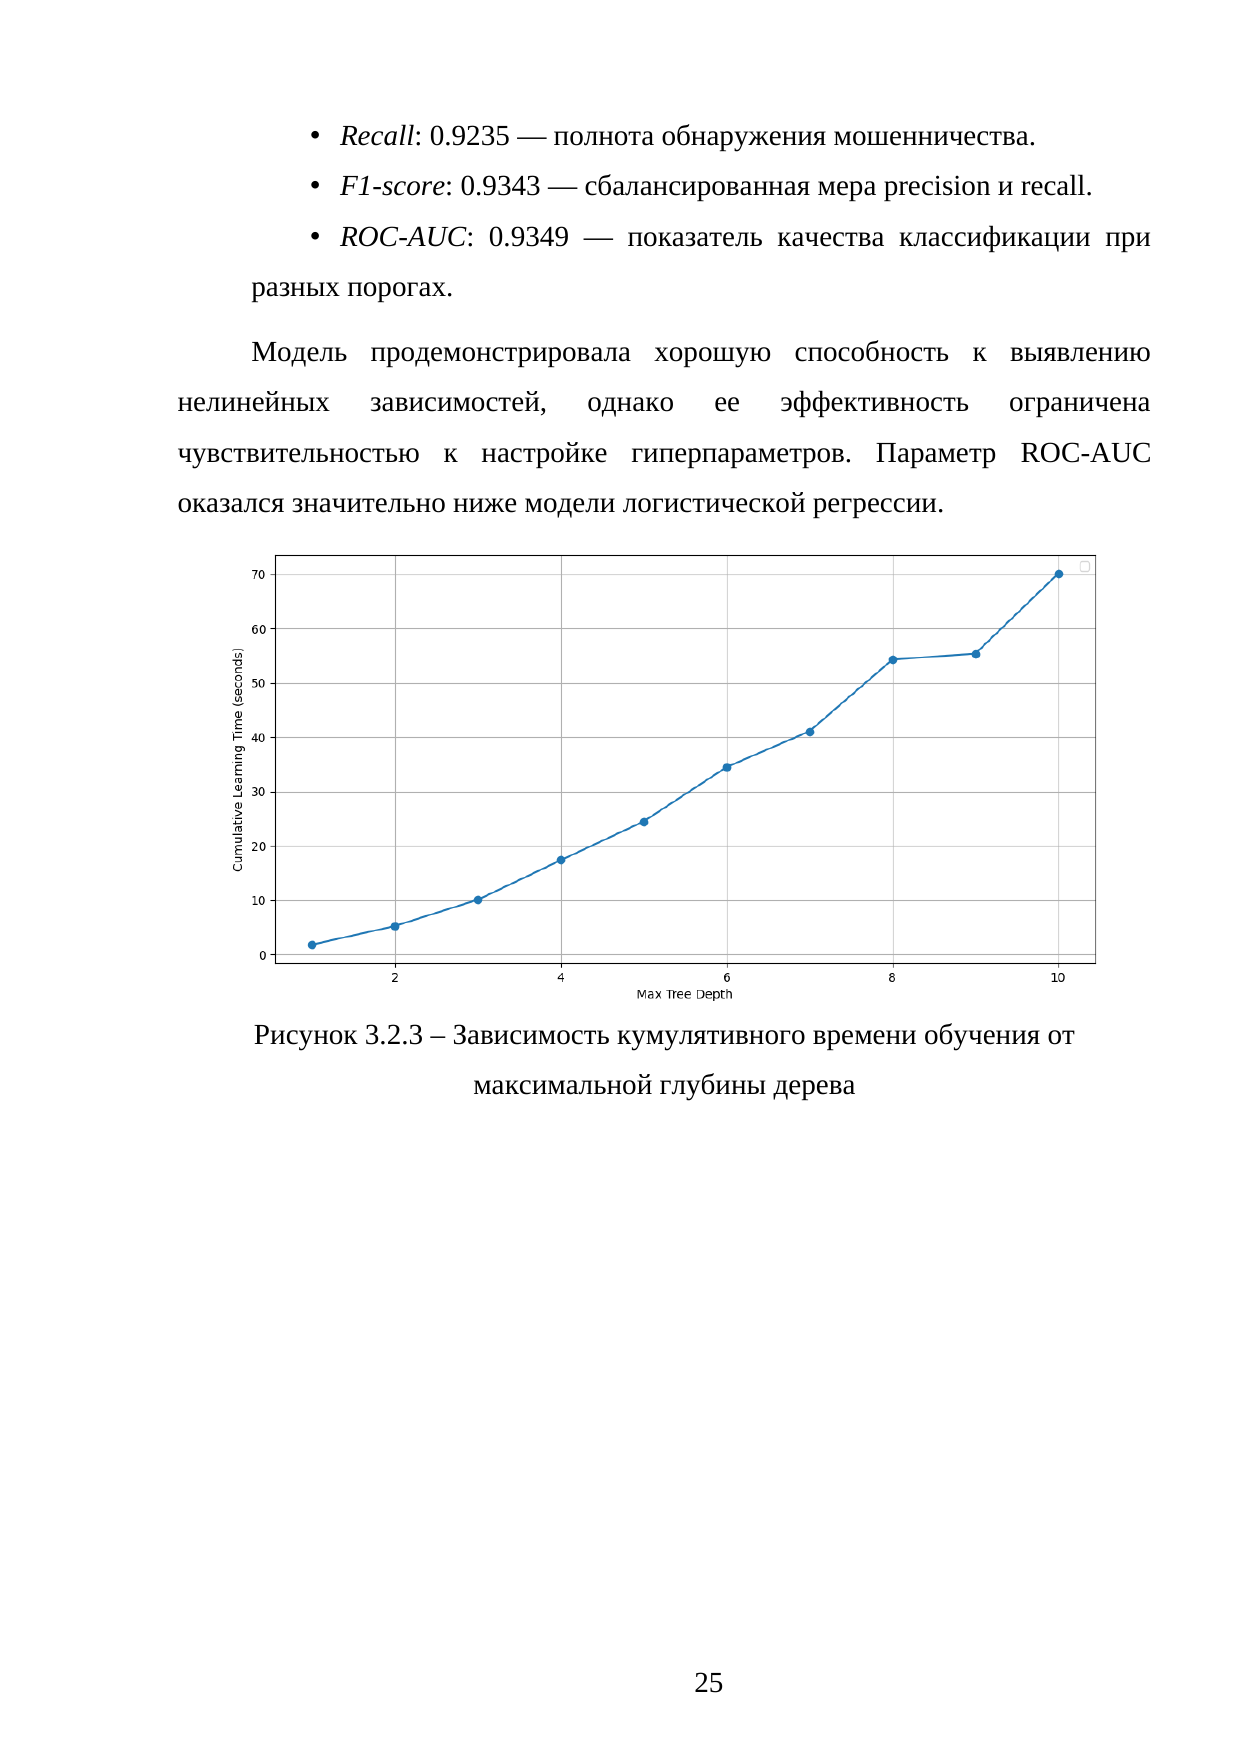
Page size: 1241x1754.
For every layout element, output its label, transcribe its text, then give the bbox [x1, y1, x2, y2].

list Recall: 0.9235 — полнота обнаружения мошенничества. [222, 118, 1152, 152]
text Модель продемонстрировала хорошую способность к выявлению нелинейных зависимостей, однако ее эффективность ограничена чувствительностью к настройке гиперпараметров. Параметр ROC-AUC оказался значительно ниже модели логистической регрессии. [177, 334, 1152, 519]
text Рисунок 3.2.3 – Зависимость кумулятивного времени обучения от максимальной глубины дерева [177, 1017, 1152, 1101]
picture [228, 550, 1101, 1001]
list ROC-AUC: 0.9349 — показатель качества классификации при разных порогах. [222, 219, 1152, 303]
list F1-score: 0.9343 — сбалансированная мера precision и recall. [222, 168, 1152, 202]
